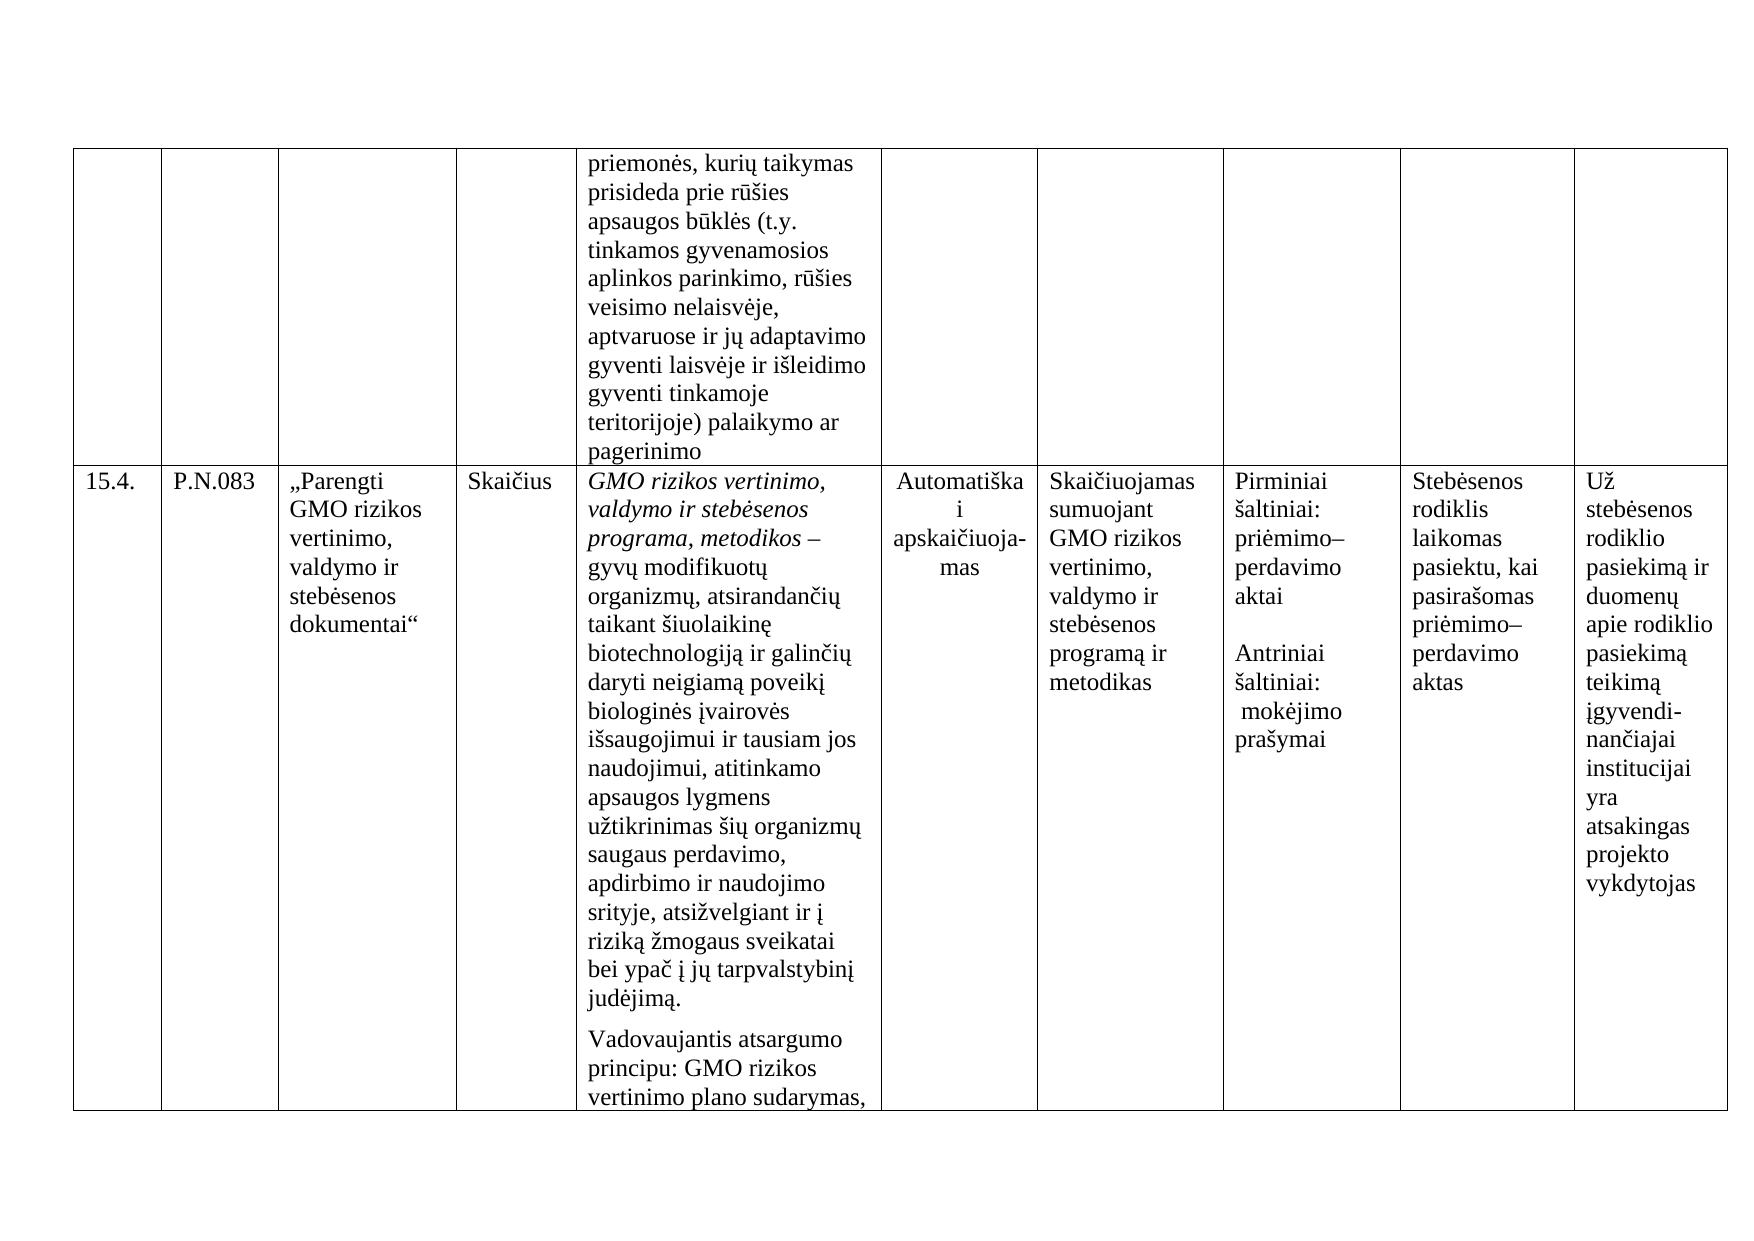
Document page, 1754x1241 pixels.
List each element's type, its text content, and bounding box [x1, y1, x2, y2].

table_cell [1575, 149, 1727, 465]
table_cell [74, 149, 161, 465]
table_cell [1401, 149, 1574, 465]
table_cell Skaičius [457, 466, 576, 1110]
table_cell [1038, 149, 1223, 465]
table_cell „Parengti GMO rizikos vertinimo, valdymo ir stebėsenos dokumentai“ [279, 466, 456, 1110]
table_cell Už stebėsenos rodiklio pasiekimą ir duomenų apie rodiklio pasiekimą teikimą įgyvendi-nančiajai institucijai yra atsakingas projekto vykdytojas [1575, 466, 1727, 1110]
table_cell Pirminiai šaltiniai: priėmimo–perdavimo aktai Antriniai šaltiniai: mokėjimo prašymai [1224, 466, 1400, 1110]
table_cell [882, 149, 1037, 465]
table_cell Stebėsenos rodiklis laikomas pasiektu, kai pasirašomas priėmimo–perdavimo aktas [1401, 466, 1574, 1110]
table_cell priemonės, kurių taikymas prisideda prie rūšies apsaugos būklės (t.y. tinkamos gyvenamosios aplinkos parinkimo, rūšies veisimo nelaisvėje, aptvaruose ir jų adaptavimo gyventi laisvėje ir išleidimo gyventi tinkamoje teritorijoje) palaikymo ar pagerinimo [577, 149, 881, 465]
table_cell [279, 149, 456, 465]
table_cell [1224, 149, 1400, 465]
table_cell [457, 149, 576, 465]
table_cell P.N.083 [162, 466, 278, 1110]
table_cell Automatiškai apskaičiuoja-mas [882, 466, 1037, 1110]
table_cell Skaičiuojamas sumuojant GMO rizikos vertinimo, valdymo ir stebėsenos programą ir metodikas [1038, 466, 1223, 1110]
table_cell 15.4. [74, 466, 161, 1110]
table_cell GMO rizikos vertinimo, valdymo ir stebėsenos programa, metodikos – gyvų modifikuotų organizmų, atsirandančių taikant šiuolaikinę biotechnologiją ir galinčių daryti neigiamą poveikį biologinės įvairovės išsaugojimui ir tausiam jos naudojimui, atitinkamo apsaugos lygmens užtikrinimas šių organizmų saugaus perdavimo, apdirbimo ir naudojimo srityje, atsižvelgiant ir į riziką žmogaus sveikatai bei ypač į jų tarpvalstybinį judėjimą. Vadovaujantis atsargumo principu: GMO rizikos vertinimo plano sudarymas, [577, 466, 881, 1110]
table_cell [162, 149, 278, 465]
